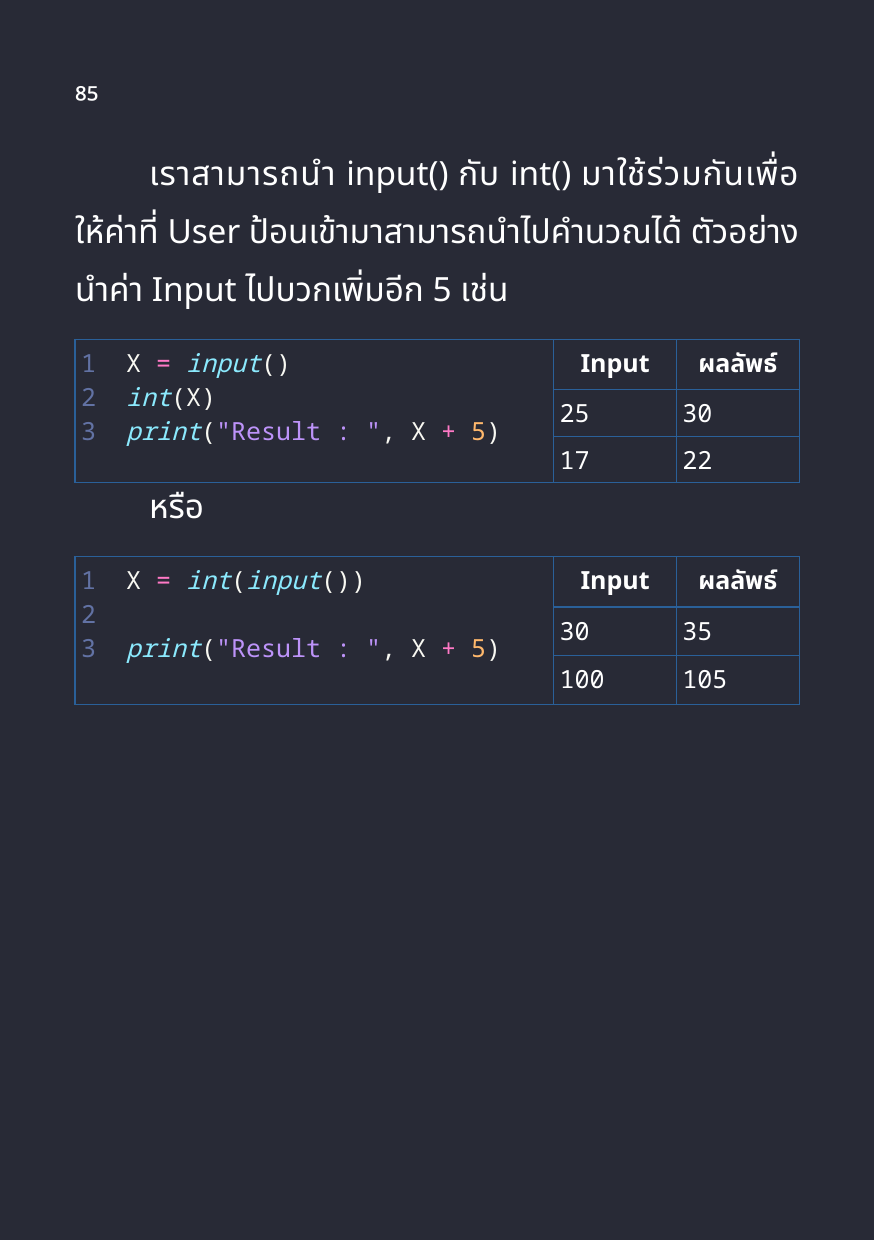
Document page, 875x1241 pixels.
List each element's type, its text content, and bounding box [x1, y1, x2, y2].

table_header 1 X = int(input()) 2 3 print("Result : ", X + 5) [76, 557, 553, 704]
table_cell 100 [554, 656, 676, 704]
table_cell 30 [554, 608, 676, 655]
table_cell 35 [677, 608, 799, 655]
table_cell 17 [554, 437, 676, 482]
table_header 1 X = input() 2 int(X) 3 print("Result : ", X + 5) [76, 340, 553, 482]
table_header Input [554, 340, 676, 389]
table_cell 25 [554, 390, 676, 436]
table_header ผลลัพธ์ [677, 557, 799, 606]
table_cell 22 [677, 437, 799, 482]
table_header Input [554, 557, 676, 606]
text เราสามารถนำ input() กับ int() มาใช้ร่วมกันเพื่อให้ค่าที่ User ป้อนเข้ามาสามารถนำไปคำนวณได้ ตัวอย่าง นำค่า Input ไปบวกเพิ่มอีก 5 เช่น [75, 150, 799, 317]
text หรือ [75, 483, 799, 534]
table_cell 105 [677, 656, 799, 704]
table_cell 30 [677, 390, 799, 436]
table_header ผลลัพธ์ [677, 340, 799, 389]
